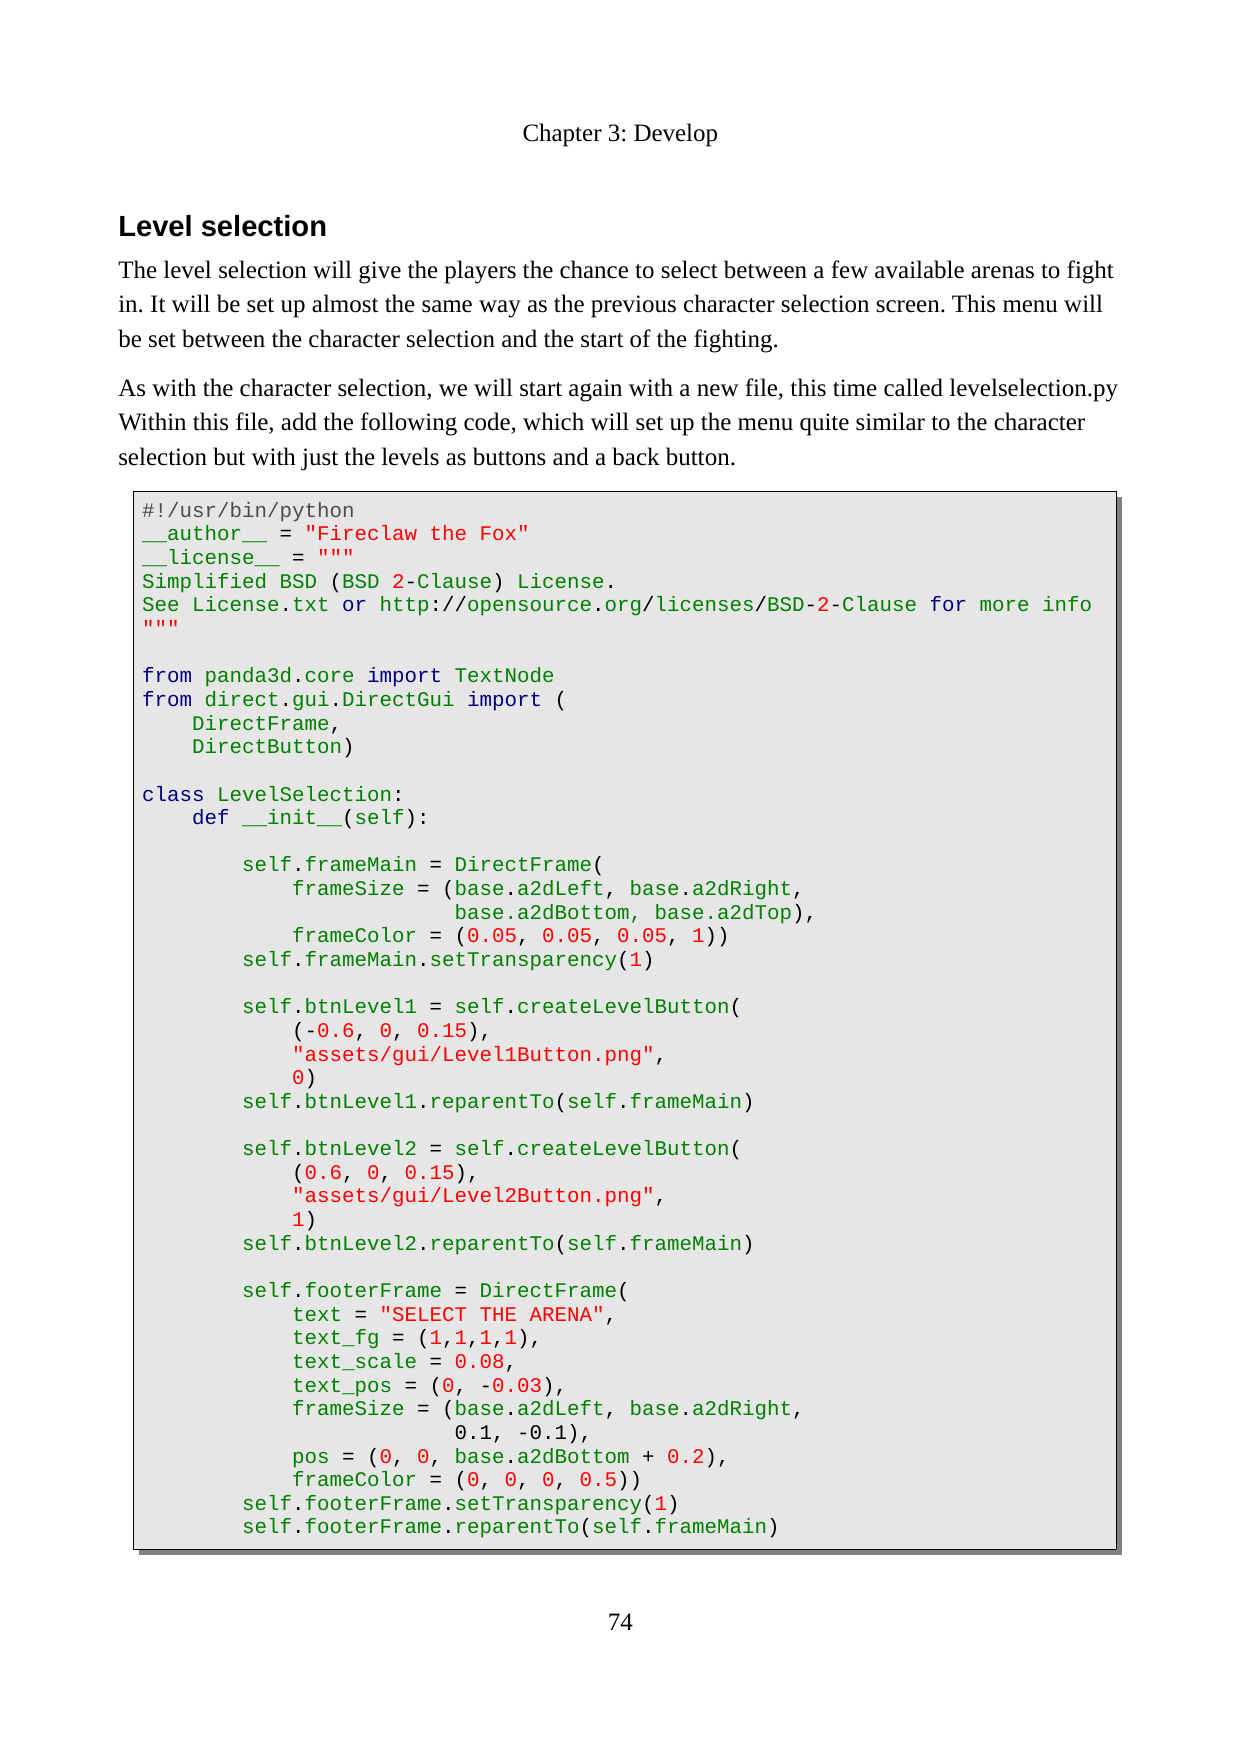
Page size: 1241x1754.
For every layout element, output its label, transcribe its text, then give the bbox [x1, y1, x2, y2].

text text = "SELECT THE ARENA", [134, 1295, 1116, 1318]
text def __init__(self): [134, 798, 1116, 822]
text text_fg = (1,1,1,1), [134, 1318, 1116, 1342]
text self.footerFrame.reparentTo(self.frameMain) [134, 1508, 1116, 1549]
text text_scale = 0.08, [134, 1342, 1116, 1366]
text #!/usr/bin/python [134, 492, 1116, 514]
text __author__ = "Fireclaw the Fox" [134, 514, 1116, 538]
text pos = (0, 0, base.a2dBottom + 0.2), [134, 1437, 1116, 1460]
text frameSize = (base.a2dLeft, base.a2dRight, [134, 869, 1116, 893]
text __license__ = """ [134, 538, 1116, 562]
text The level selection will give the players the chance to select between a few available arenas to fight in. It will be set up almost the same way as the previous character selection screen. This menu will be set between the character selection and the start of the fighting. [118, 255, 1122, 352]
text See License.txt or http://opensource.org/licenses/BSD-2-Clause for more info [134, 585, 1116, 609]
text self.btnLevel2 = self.createLevelButton( [134, 1129, 1116, 1153]
text DirectButton) [134, 727, 1116, 751]
text Simplified BSD (BSD 2-Clause) License. [134, 562, 1116, 585]
text (-0.6, 0, 0.15), [134, 1011, 1116, 1035]
text self.frameMain = DirectFrame( [134, 846, 1116, 869]
text frameColor = (0.05, 0.05, 0.05, 1)) [134, 916, 1116, 940]
text """ [134, 609, 1116, 633]
text 0.1, -0.1), [134, 1413, 1116, 1437]
text text_pos = (0, -0.03), [134, 1366, 1116, 1389]
text self.btnLevel1.reparentTo(self.frameMain) [134, 1082, 1116, 1106]
text 0) [134, 1058, 1116, 1082]
text self.frameMain.setTransparency(1) [134, 940, 1116, 964]
text self.btnLevel2.reparentTo(self.frameMain) [134, 1224, 1116, 1247]
text class LevelSelection: [134, 774, 1116, 798]
text frameSize = (base.a2dLeft, base.a2dRight, [134, 1389, 1116, 1413]
text self.footerFrame = DirectFrame( [134, 1271, 1116, 1295]
text DirectFrame, [134, 704, 1116, 727]
text "assets/gui/Level1Button.png", [134, 1035, 1116, 1058]
text "assets/gui/Level2Button.png", [134, 1177, 1116, 1200]
text from panda3d.core import TextNode [134, 656, 1116, 680]
text frameColor = (0, 0, 0, 0.5)) [134, 1460, 1116, 1484]
text self.footerFrame.setTransparency(1) [134, 1484, 1116, 1508]
subtitle Level selection [118, 209, 1122, 242]
text (0.6, 0, 0.15), [134, 1153, 1116, 1177]
text As with the character selection, we will start again with a new file, this time called levelselection.py Within this file, add the following code, which will set up the menu quite similar to the character selection but with just the levels as buttons and a back button. [118, 373, 1122, 471]
text 1) [134, 1200, 1116, 1224]
text self.btnLevel1 = self.createLevelButton( [134, 987, 1116, 1011]
text base.a2dBottom, base.a2dTop), [134, 893, 1116, 916]
text from direct.gui.DirectGui import ( [134, 680, 1116, 704]
